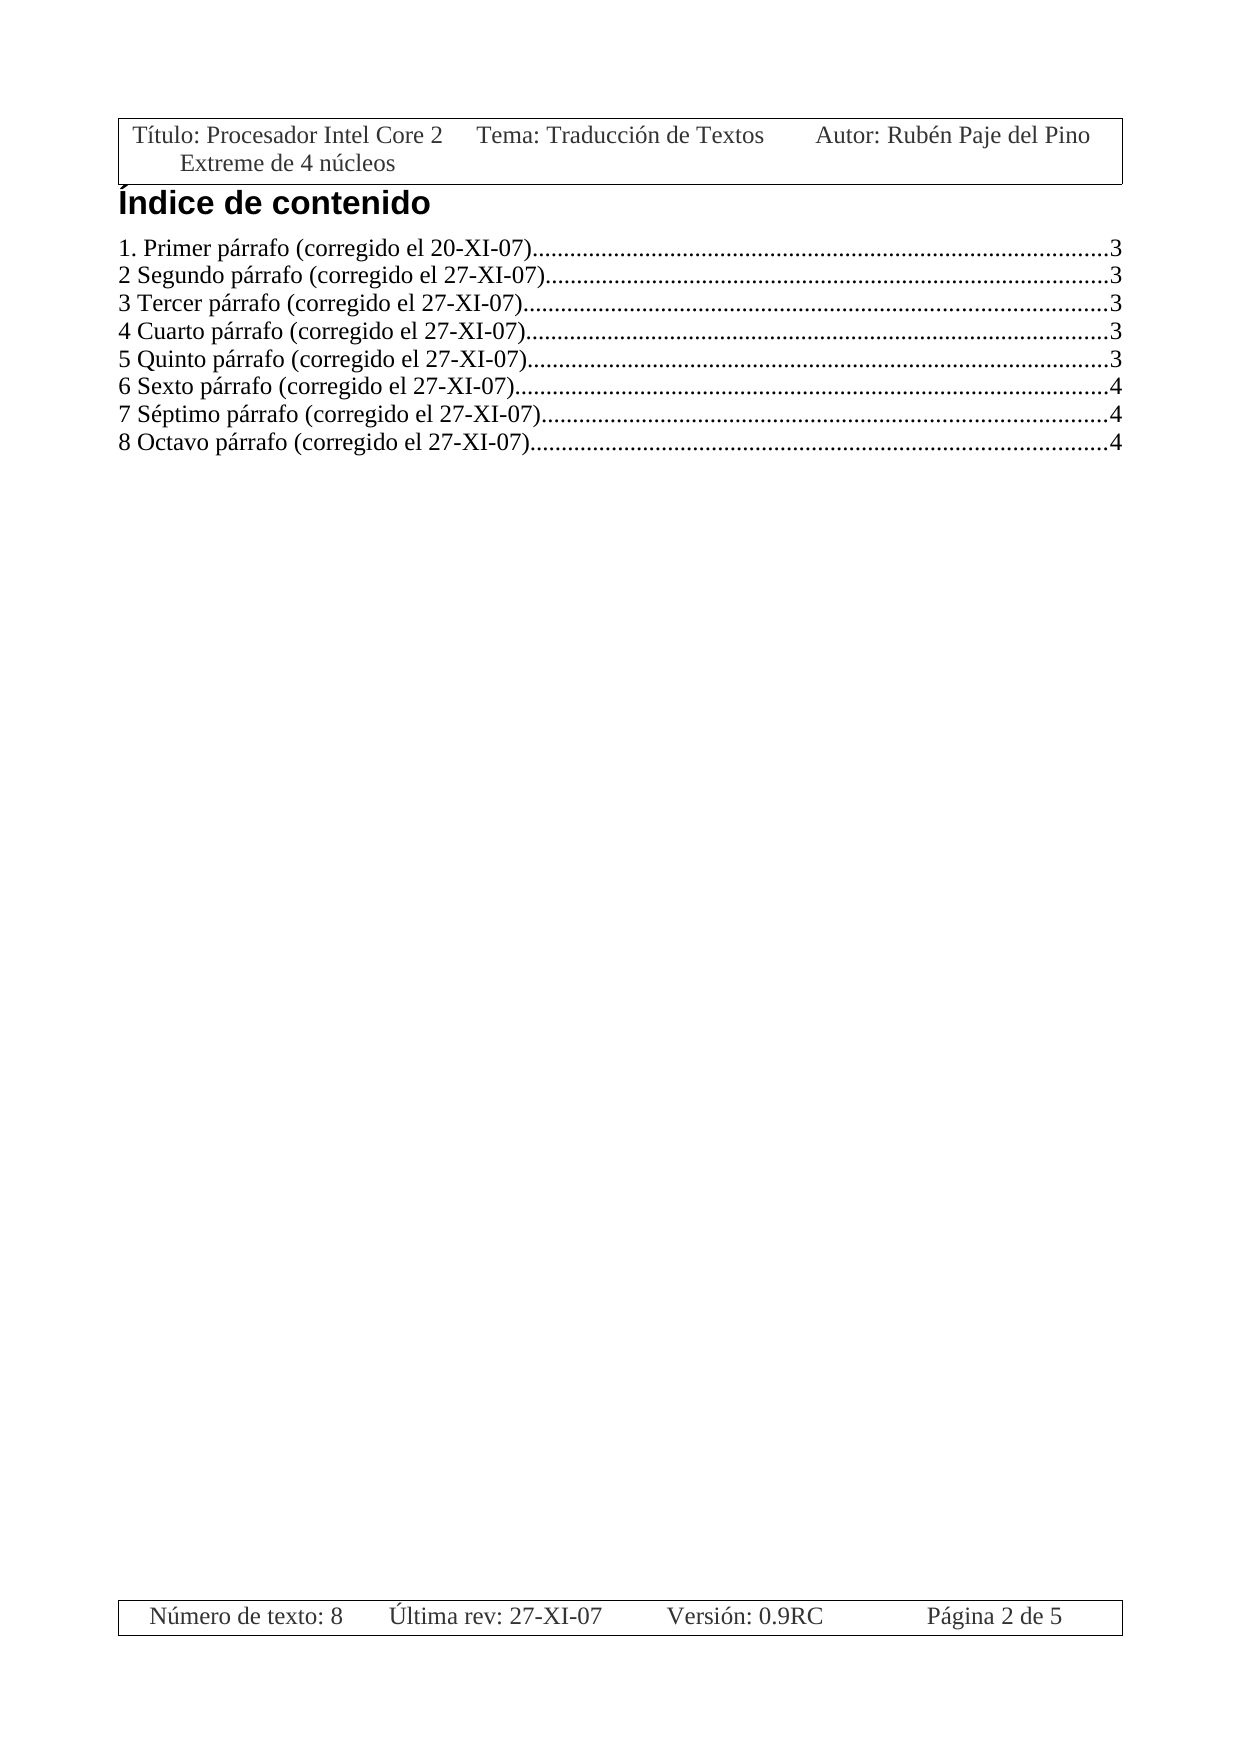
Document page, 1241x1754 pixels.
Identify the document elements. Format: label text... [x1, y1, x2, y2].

text 5 Quinto párrafo (corregido el 27-XI-07) 3 [118, 345, 1122, 372]
text 4 Cuarto párrafo (corregido el 27-XI-07) 3 [118, 317, 1122, 345]
text 7 Séptimo párrafo (corregido el 27-XI-07) 4 [118, 400, 1122, 428]
text 1. Primer párrafo (corregido el 20-XI-07) 3 [118, 234, 1122, 262]
subtitle Índice de contenido [118, 185, 1122, 221]
text 2 Segundo párrafo (corregido el 27-XI-07) 3 [118, 262, 1122, 289]
text 8 Octavo párrafo (corregido el 27-XI-07) 4 [118, 428, 1122, 456]
text 6 Sexto párrafo (corregido el 27-XI-07) 4 [118, 372, 1122, 400]
text 3 Tercer párrafo (corregido el 27-XI-07) 3 [118, 289, 1122, 317]
